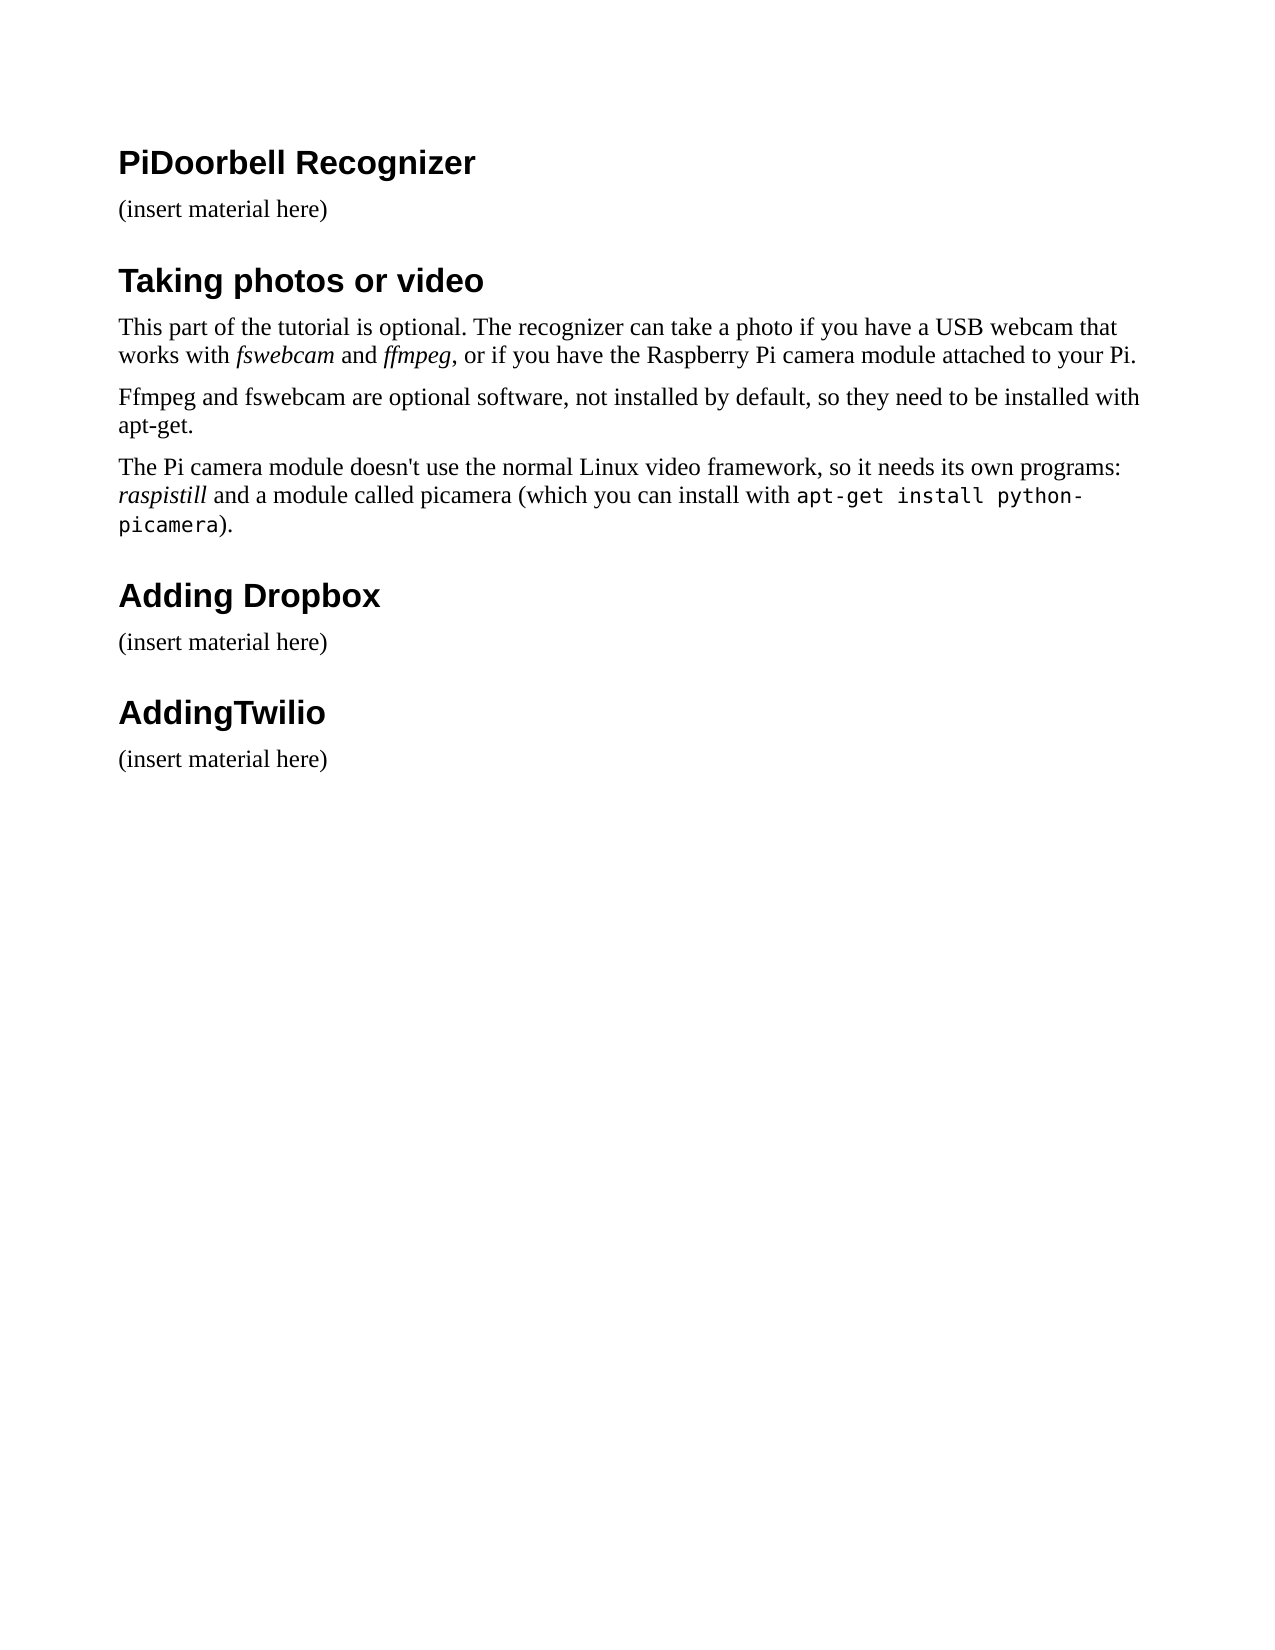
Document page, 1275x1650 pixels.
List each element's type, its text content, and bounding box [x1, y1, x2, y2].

text (insert material here) [118, 744, 1157, 773]
subtitle PiDoorbell Recognizer [118, 143, 1157, 182]
subtitle Taking photos or video [118, 261, 1157, 299]
text (insert material here) [118, 627, 1157, 655]
subtitle Adding Dropbox [118, 575, 1157, 614]
text (insert material here) [118, 194, 1157, 223]
subtitle AddingTwilio [118, 693, 1157, 731]
text The Pi camera module doesn't use the normal Linux video framework, so it needs its own programs: raspistill and a module called picamera (which you can install with apt-get install python-picamera). [118, 452, 1157, 538]
text This part of the tutorial is optional. The recognizer can take a photo if you have a USB webcam that works with fswebcam and ffmpeg, or if you have the Raspberry Pi camera module attached to your Pi. [118, 312, 1157, 369]
text Ffmpeg and fswebcam are optional software, not installed by default, so they need to be installed with apt-get. [118, 382, 1157, 439]
